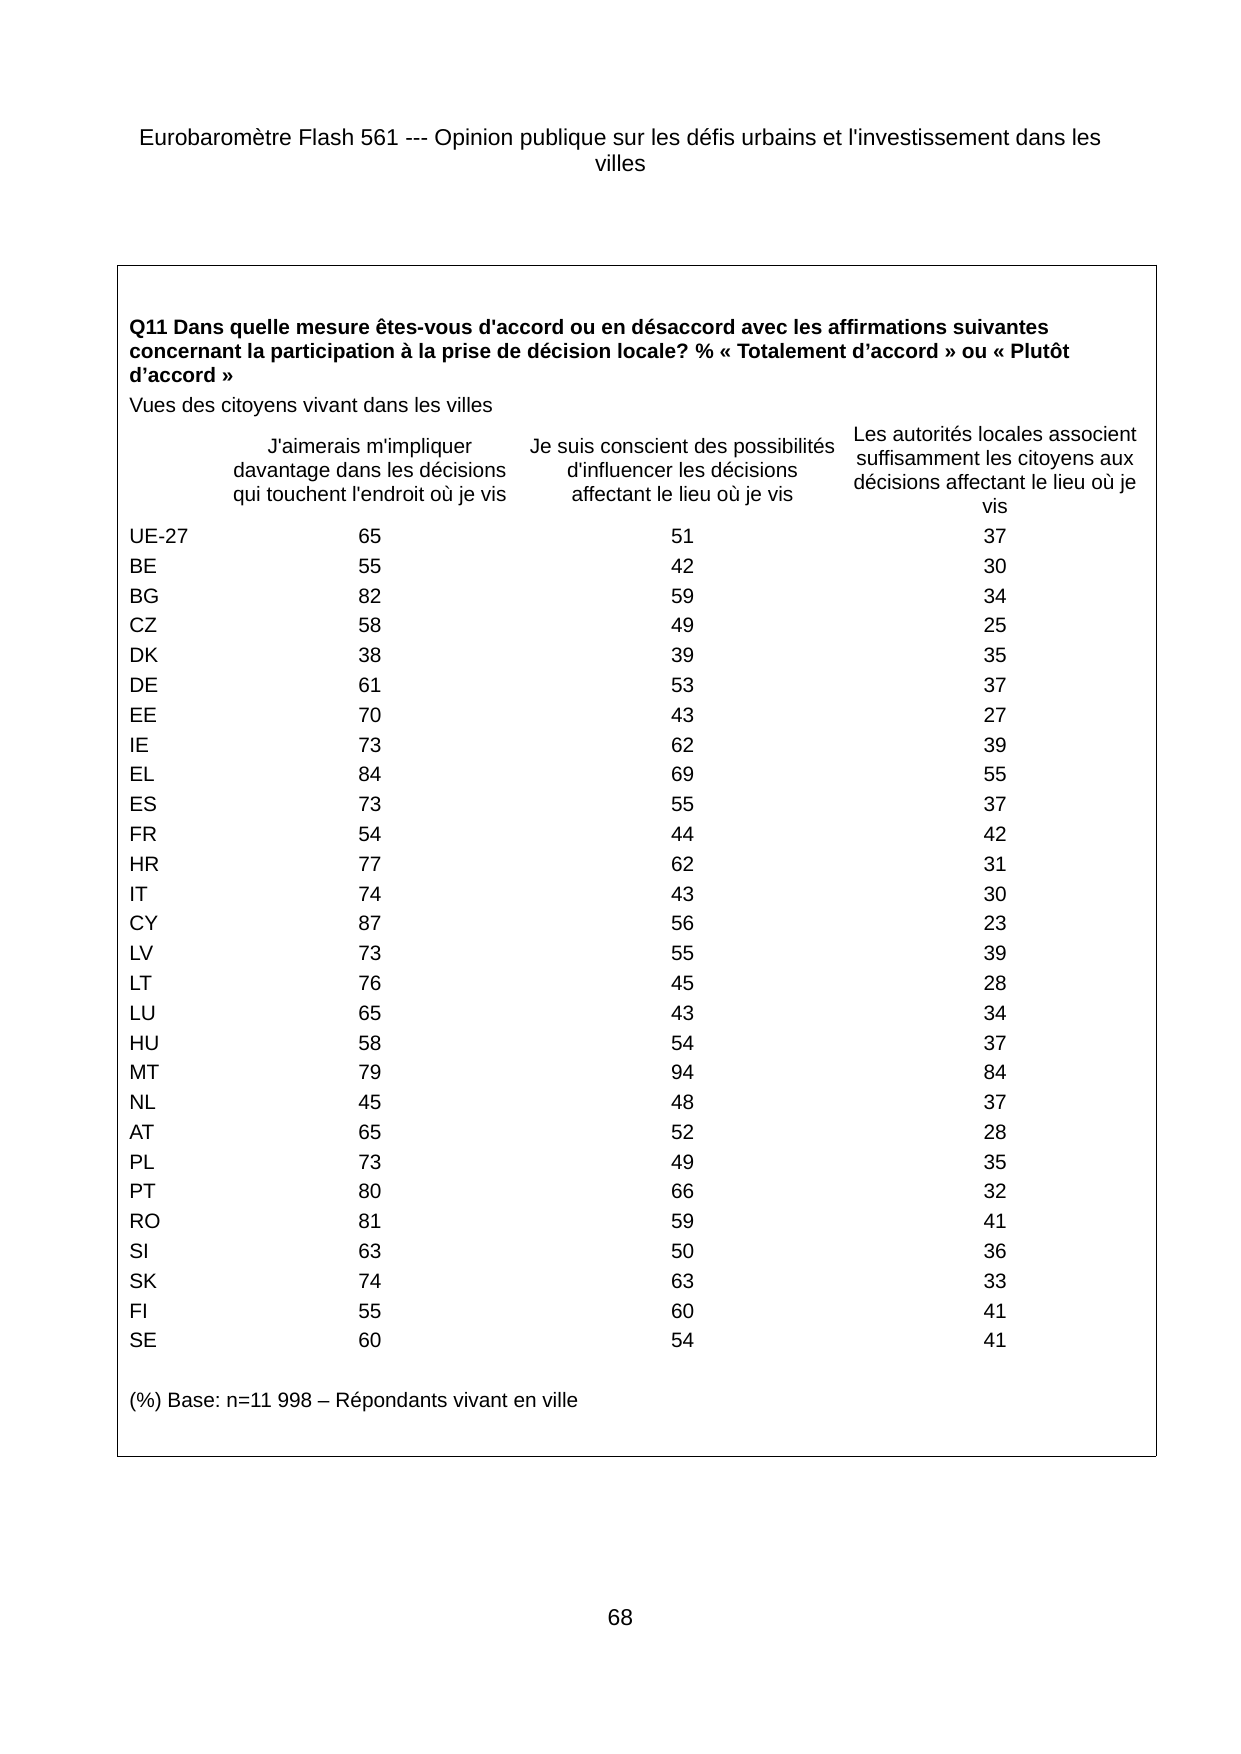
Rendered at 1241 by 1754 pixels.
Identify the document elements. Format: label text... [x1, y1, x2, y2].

table_cell 53 [526, 670, 838, 700]
table_cell 39 [839, 730, 1151, 759]
table_cell 55 [213, 551, 526, 581]
table_cell 58 [213, 1028, 526, 1057]
table_cell 43 [526, 879, 838, 908]
table_cell RO [126, 1206, 213, 1236]
table_cell Je suis conscient des possibilités d'influencer les décisions affectant le lieu où je vis [526, 419, 838, 521]
table_cell UE-27 [126, 521, 213, 551]
table_cell 50 [526, 1236, 838, 1266]
table_cell 49 [526, 610, 838, 640]
table_cell 37 [839, 1028, 1151, 1057]
table_cell SK [126, 1266, 213, 1296]
table_cell 77 [213, 849, 526, 878]
table_cell 55 [526, 789, 838, 819]
table_cell IT [126, 879, 213, 908]
table_cell 43 [526, 998, 838, 1027]
table_cell 54 [213, 819, 526, 849]
table_cell 31 [839, 849, 1151, 878]
table_cell 41 [839, 1206, 1151, 1236]
table_cell 84 [213, 759, 526, 789]
table_cell 60 [213, 1325, 526, 1355]
table_cell 74 [213, 879, 526, 908]
table_cell 73 [213, 730, 526, 759]
table_cell HU [126, 1028, 213, 1057]
table_cell CY [126, 908, 213, 938]
table_cell LU [126, 998, 213, 1027]
table_cell 37 [839, 670, 1151, 700]
table_cell 52 [526, 1117, 838, 1147]
table_cell 94 [526, 1057, 838, 1087]
table_cell 34 [839, 998, 1151, 1027]
table_cell 59 [526, 1206, 838, 1236]
table_cell 62 [526, 849, 838, 878]
table_cell EL [126, 759, 213, 789]
table_cell 49 [526, 1147, 838, 1176]
table_cell 84 [839, 1057, 1151, 1087]
table_cell 66 [526, 1176, 838, 1206]
table_cell 30 [839, 879, 1151, 908]
table_cell CZ [126, 610, 213, 640]
table_cell [126, 1355, 213, 1385]
table_cell 39 [526, 640, 838, 670]
table_cell 51 [526, 521, 838, 551]
table_header Q11 Dans quelle mesure êtes-vous d'accord ou en désaccord avec les affirmations suivantes concernant la participation à la prise de décision locale? % « Totalement d’accord » ou « Plutôt d’accord » [126, 312, 1151, 389]
table_cell 55 [839, 759, 1151, 789]
table_cell 37 [839, 789, 1151, 819]
table_cell PL [126, 1147, 213, 1176]
table_cell 59 [526, 581, 838, 610]
table_cell 25 [839, 610, 1151, 640]
table_cell 73 [213, 1147, 526, 1176]
table_cell 65 [213, 1117, 526, 1147]
table_cell 33 [839, 1266, 1151, 1296]
table_cell DE [126, 670, 213, 700]
table_cell [126, 419, 213, 521]
table_cell 45 [213, 1087, 526, 1117]
table_cell 44 [526, 819, 838, 849]
table_cell (%) Base: n=11 998 – Répondants vivant en ville [126, 1385, 1151, 1415]
table_cell 37 [839, 521, 1151, 551]
table_cell SI [126, 1236, 213, 1266]
table_cell FR [126, 819, 213, 849]
table_cell 70 [213, 700, 526, 729]
table_cell J'aimerais m'impliquer davantage dans les décisions qui touchent l'endroit où je vis [213, 419, 526, 521]
table_cell 43 [526, 700, 838, 729]
table_cell EE [126, 700, 213, 729]
table_cell 65 [213, 998, 526, 1027]
table_cell 73 [213, 789, 526, 819]
table_cell 74 [213, 1266, 526, 1296]
table_cell LT [126, 968, 213, 998]
table_cell 38 [213, 640, 526, 670]
table_cell 54 [526, 1325, 838, 1355]
table_cell 73 [213, 938, 526, 968]
table_cell 34 [839, 581, 1151, 610]
table_cell 60 [526, 1296, 838, 1325]
table_cell 54 [526, 1028, 838, 1057]
table_cell [213, 1355, 526, 1385]
table_cell 56 [526, 908, 838, 938]
table_cell 45 [526, 968, 838, 998]
table_cell BE [126, 551, 213, 581]
table_cell DK [126, 640, 213, 670]
table_cell 28 [839, 968, 1151, 998]
table_cell 35 [839, 640, 1151, 670]
table_cell PT [126, 1176, 213, 1206]
table_cell 63 [526, 1266, 838, 1296]
table_cell 55 [526, 938, 838, 968]
table_cell AT [126, 1117, 213, 1147]
table_cell 41 [839, 1325, 1151, 1355]
table_cell 42 [839, 819, 1151, 849]
table_cell 63 [213, 1236, 526, 1266]
table_cell FI [126, 1296, 213, 1325]
table_cell SE [126, 1325, 213, 1355]
table_cell 80 [213, 1176, 526, 1206]
table_cell [839, 1355, 1151, 1385]
table_cell NL [126, 1087, 213, 1117]
table_cell Vues des citoyens vivant dans les villes [126, 390, 1151, 419]
table_cell 76 [213, 968, 526, 998]
table_cell 55 [213, 1296, 526, 1325]
table_cell LV [126, 938, 213, 968]
table_cell 42 [526, 551, 838, 581]
table_cell 81 [213, 1206, 526, 1236]
table_cell 36 [839, 1236, 1151, 1266]
table_cell 65 [213, 521, 526, 551]
table_cell MT [126, 1057, 213, 1087]
table_cell BG [126, 581, 213, 610]
table_cell 32 [839, 1176, 1151, 1206]
table_cell 28 [839, 1117, 1151, 1147]
table_cell 23 [839, 908, 1151, 938]
table_cell 61 [213, 670, 526, 700]
table_cell 27 [839, 700, 1151, 729]
table_cell Les autorités locales associent suffisamment les citoyens aux décisions affectant le lieu où je vis [839, 419, 1151, 521]
table_cell 39 [839, 938, 1151, 968]
table_cell [526, 1355, 838, 1385]
table_cell HR [126, 849, 213, 878]
table_cell 62 [526, 730, 838, 759]
table_cell 58 [213, 610, 526, 640]
table_cell IE [126, 730, 213, 759]
table_cell 41 [839, 1296, 1151, 1325]
table_cell 69 [526, 759, 838, 789]
table_cell 82 [213, 581, 526, 610]
table_cell 79 [213, 1057, 526, 1087]
table_cell 30 [839, 551, 1151, 581]
table_cell 37 [839, 1087, 1151, 1117]
table_cell ES [126, 789, 213, 819]
table_cell 87 [213, 908, 526, 938]
table_cell 35 [839, 1147, 1151, 1176]
table_cell 48 [526, 1087, 838, 1117]
